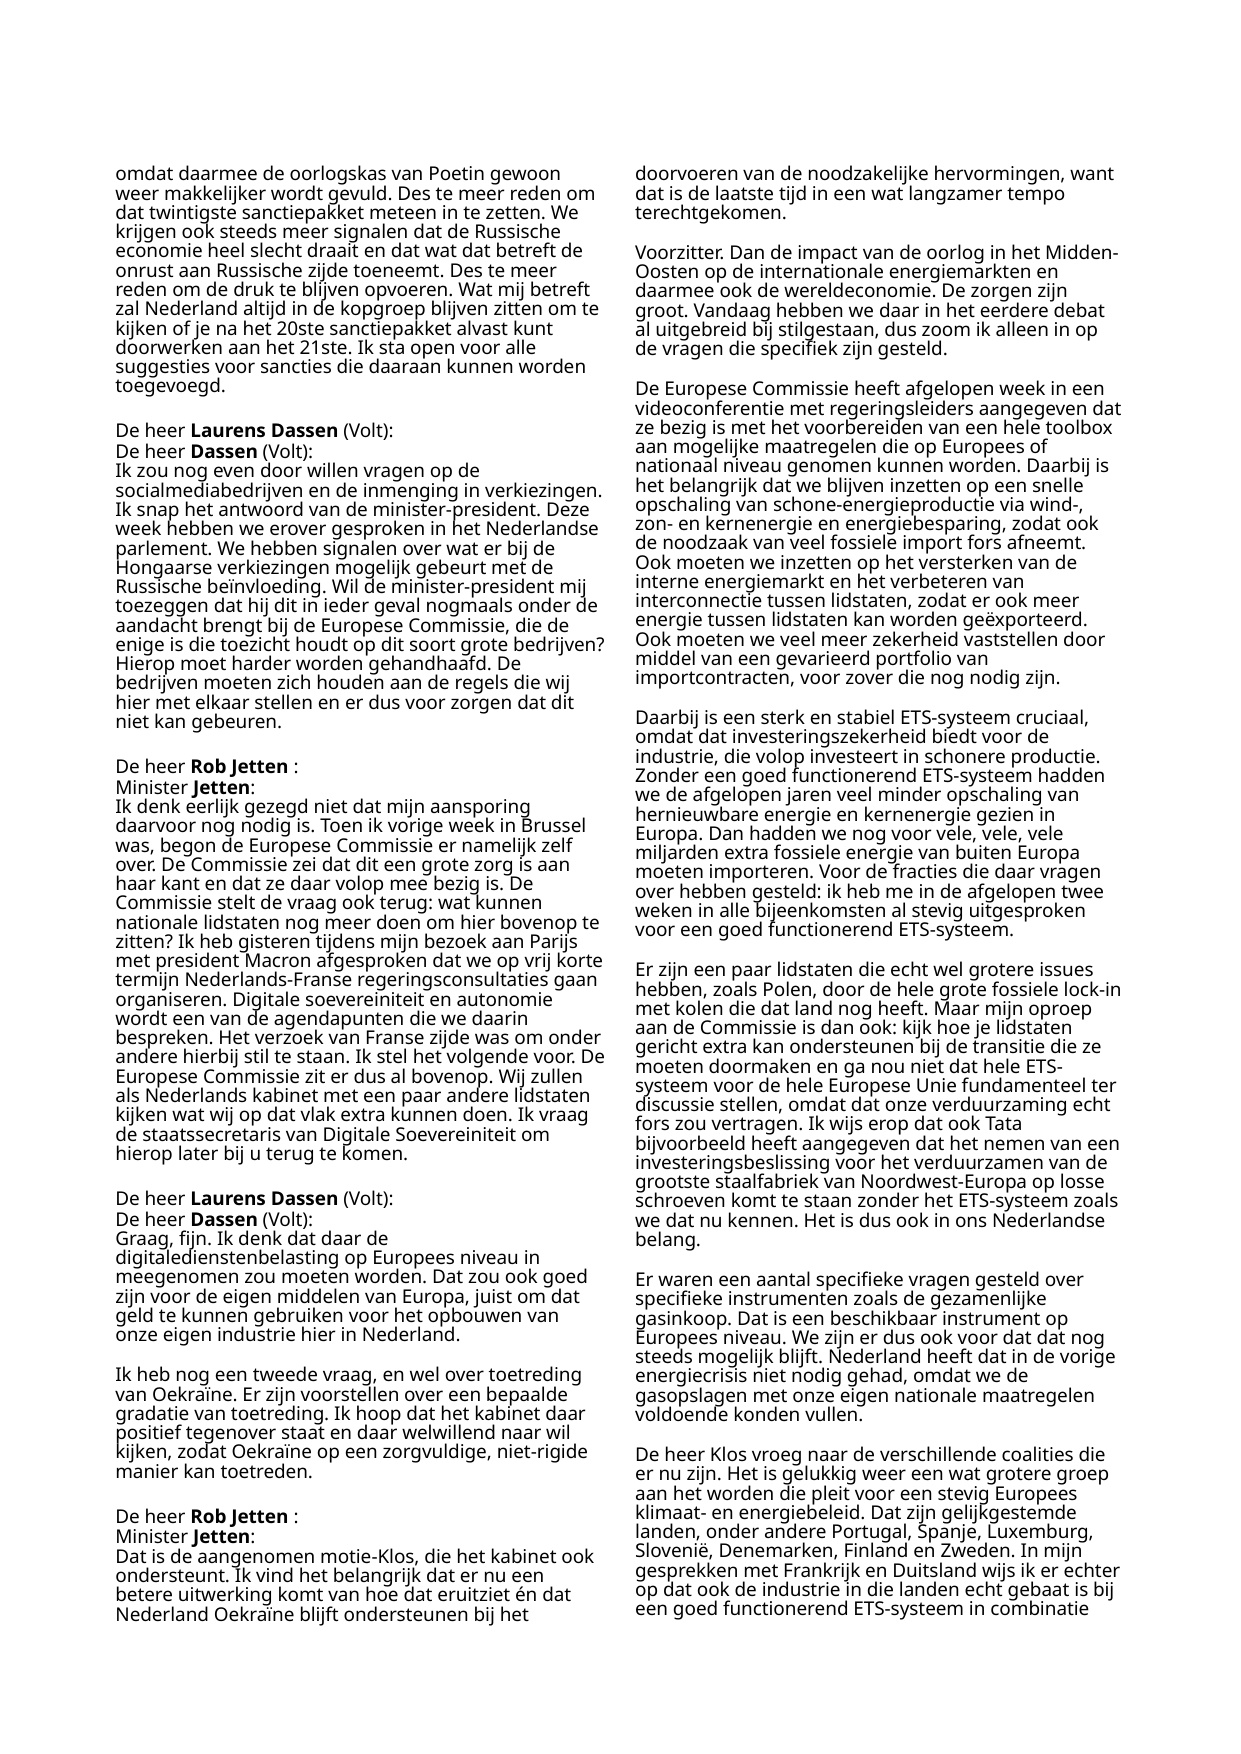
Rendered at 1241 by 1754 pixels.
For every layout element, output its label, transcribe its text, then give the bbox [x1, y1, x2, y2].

text Er waren een aantal specifieke vragen gesteld over specifieke instrumenten zoals de gezamenlijke gasinkoop. Dat is een beschikbaar instrument op Europees niveau. We zijn er dus ook voor dat dat nog steeds mogelijk blijft. Nederland heeft dat in de vorige energiecrisis niet nodig gehad, omdat we de gasopslagen met onze eigen nationale maatregelen voldoende konden vullen. [635, 1271, 1125, 1425]
text De heer Rob Jetten : [115, 753, 605, 779]
text Ik heb nog een tweede vraag, en wel over toetreding van Oekraïne. Er zijn voorstellen over een bepaalde gradatie van toetreding. Ik hoop dat het kabinet daar positief tegenover staat en daar welwillend naar wil kijken, zodat Oekraïne op een zorgvuldige, niet-rigide manier kan toetreden. [115, 1366, 605, 1482]
text De heer Rob Jetten : [115, 1503, 605, 1528]
text Ik denk eerlijk gezegd niet dat mijn aansporing daarvoor nog nodig is. Toen ik vorige week in Brussel was, begon de Europese Commissie er namelijk zelf over. De Commissie zei dat dit een grote zorg is aan haar kant en dat ze daar volop mee bezig is. De Commissie stelt de vraag ook terug: wat kunnen nationale lidstaten nog meer doen om hier bovenop te zitten? Ik heb gisteren tijdens mijn bezoek aan Parijs met president Macron afgesproken dat we op vrij korte termijn Nederlands-Franse regeringsconsultaties gaan organiseren. Digitale soevereiniteit en autonomie wordt een van de agendapunten die we daarin bespreken. Het verzoek van Franse zijde was om onder andere hierbij stil te staan. Ik stel het volgende voor. De Europese Commissie zit er dus al bovenop. Wij zullen als Nederlands kabinet met een paar andere lidstaten kijken wat wij op dat vlak extra kunnen doen. Ik vraag de staatssecretaris van Digitale Soevereiniteit om hierop later bij u terug te komen. [115, 798, 605, 1164]
text De Europese Commissie heeft afgelopen week in een videoconferentie met regeringsleiders aangegeven dat ze bezig is met het voorbereiden van een hele toolbox aan mogelijke maatregelen die op Europees of nationaal niveau genomen kunnen worden. Daarbij is het belangrijk dat we blijven inzetten op een snelle opschaling van schone-energieproductie via wind-, zon- en kernenergie en energiebesparing, zodat ook de noodzaak van veel fossiele import fors afneemt. Ook moeten we inzetten op het versterken van de interne energiemarkt en het verbeteren van interconnectie tussen lidstaten, zodat er ook meer energie tussen lidstaten kan worden geëxporteerd. Ook moeten we veel meer zekerheid vaststellen door middel van een gevarieerd portfolio van importcontracten, voor zover die nog nodig zijn. [635, 380, 1125, 688]
text Ik zou nog even door willen vragen op de socialmediabedrijven en de inmenging in verkiezingen. Ik snap het antwoord van de minister-president. Deze week hebben we erover gesproken in het Nederlandse parlement. We hebben signalen over wat er bij de Hongaarse verkiezingen mogelijk gebeurt met de Russische beïnvloeding. Wil de minister-president mij toezeggen dat hij dit in ieder geval nogmaals onder de aandacht brengt bij de Europese Commissie, die de enige is die toezicht houdt op dit soort grote bedrijven? Hierop moet harder worden gehandhaafd. De bedrijven moeten zich houden aan de regels die wij hier met elkaar stellen en er dus voor zorgen dat dit niet kan gebeuren. [115, 462, 605, 732]
text Minister Jetten: [115, 1528, 605, 1548]
text De heer Dassen (Volt): [115, 443, 605, 462]
text De heer Laurens Dassen (Volt): [115, 417, 605, 443]
text De heer Laurens Dassen (Volt): [115, 1185, 605, 1211]
text De heer Klos vroeg naar de verschillende coalities die er nu zijn. Het is gelukkig weer een wat grotere groep aan het worden die pleit voor een stevig Europees klimaat- en energiebeleid. Dat zijn gelijkgestemde landen, onder andere Portugal, Spanje, Luxemburg, Slovenië, Denemarken, Finland en Zweden. In mijn gesprekken met Frankrijk en Duitsland wijs ik er echter op dat ook de industrie in die landen echt gebaat is bij een goed functionerend ETS-systeem in combinatie [635, 1446, 1125, 1619]
text Dat is de aangenomen motie-Klos, die het kabinet ook ondersteunt. Ik vind het belangrijk dat er nu een betere uitwerking komt van hoe dat eruitziet én dat Nederland Oekraïne blijft ondersteunen bij het [115, 1548, 605, 1625]
text omdat daarmee de oorlogskas van Poetin gewoon weer makkelijker wordt gevuld. Des te meer reden om dat twintigste sanctiepakket meteen in te zetten. We krijgen ook steeds meer signalen dat de Russische economie heel slecht draait en dat wat dat betreft de onrust aan Russische zijde toeneemt. Des te meer reden om de druk te blijven opvoeren. Wat mij betreft zal Nederland altijd in de kopgroep blijven zitten om te kijken of je na het 20ste sanctiepakket alvast kunt doorwerken aan het 21ste. Ik sta open voor alle suggesties voor sancties die daaraan kunnen worden toegevoegd. [115, 165, 605, 397]
text Graag, fijn. Ik denk dat daar de digitaledienstenbelasting op Europees niveau in meegenomen zou moeten worden. Dat zou ook goed zijn voor de eigen middelen van Europa, juist om dat geld te kunnen gebruiken voor het opbouwen van onze eigen industrie hier in Nederland. [115, 1230, 605, 1346]
text doorvoeren van de noodzakelijke hervormingen, want dat is de laatste tijd in een wat langzamer tempo terechtgekomen. [635, 165, 1125, 223]
text Daarbij is een sterk en stabiel ETS-systeem cruciaal, omdat dat investeringszekerheid biedt voor de industrie, die volop investeert in schonere productie. Zonder een goed functionerend ETS-systeem hadden we de afgelopen jaren veel minder opschaling van hernieuwbare energie en kernenergie gezien in Europa. Dan hadden we nog voor vele, vele, vele miljarden extra fossiele energie van buiten Europa moeten importeren. Voor de fracties die daar vragen over hebben gesteld: ik heb me in de afgelopen twee weken in alle bijeenkomsten al stevig uitgesproken voor een goed functionerend ETS-systeem. [635, 709, 1125, 941]
text Er zijn een paar lidstaten die echt wel grotere issues hebben, zoals Polen, door de hele grote fossiele lock-in met kolen die dat land nog heeft. Maar mijn oproep aan de Commissie is dan ook: kijk hoe je lidstaten gericht extra kan ondersteunen bij de transitie die ze moeten doormaken en ga nou niet dat hele ETS-systeem voor de hele Europese Unie fundamenteel ter discussie stellen, omdat dat onze verduurzaming echt fors zou vertragen. Ik wijs erop dat ook Tata bijvoorbeeld heeft aangegeven dat het nemen van een investeringsbeslissing voor het verduurzamen van de grootste staalfabriek van Noordwest-Europa op losse schroeven komt te staan zonder het ETS-systeem zoals we dat nu kennen. Het is dus ook in ons Nederlandse belang. [635, 961, 1125, 1250]
text Minister Jetten: [115, 779, 605, 798]
text De heer Dassen (Volt): [115, 1211, 605, 1230]
text Voorzitter. Dan de impact van de oorlog in het Midden-Oosten op de internationale energiemarkten en daarmee ook de wereldeconomie. De zorgen zijn groot. Vandaag hebben we daar in het eerdere debat al uitgebreid bij stilgestaan, dus zoom ik alleen in op de vragen die specifiek zijn gesteld. [635, 244, 1125, 359]
